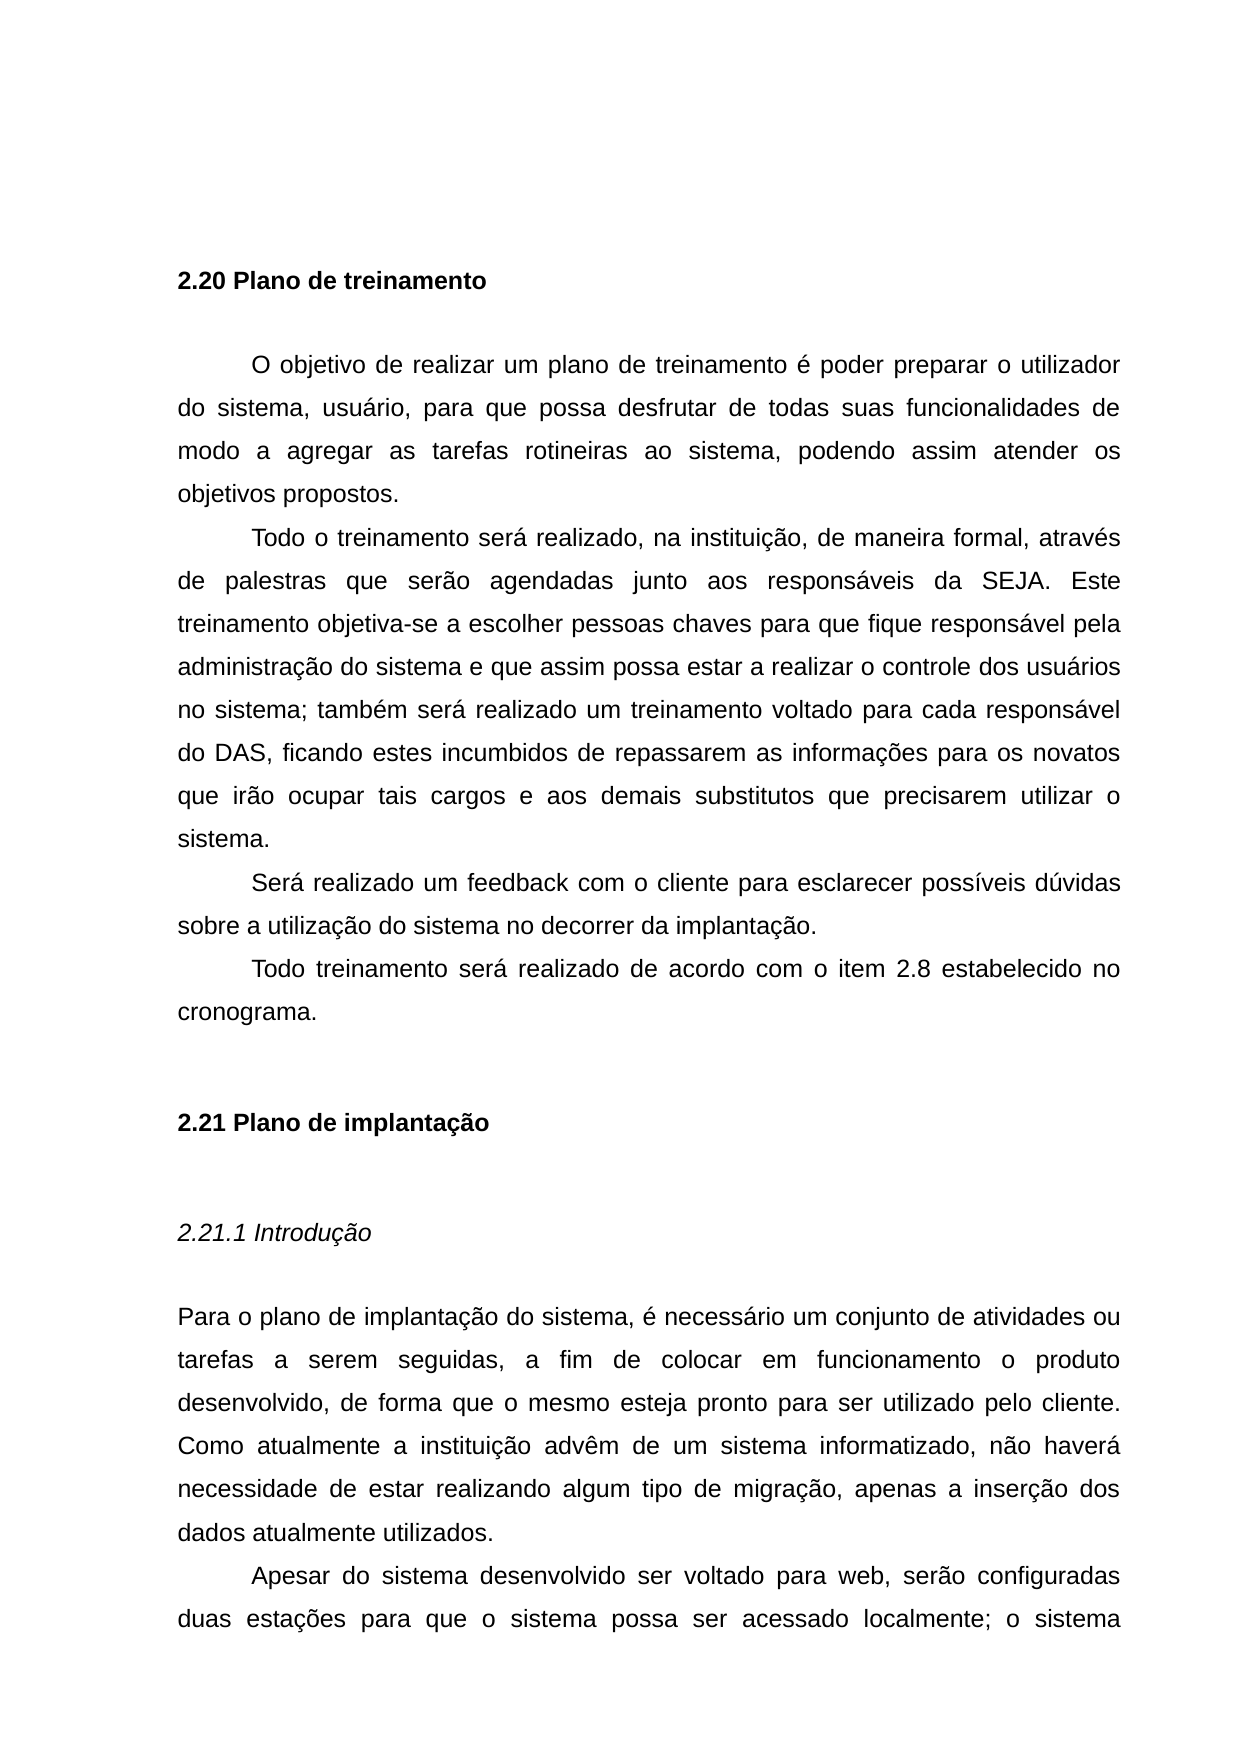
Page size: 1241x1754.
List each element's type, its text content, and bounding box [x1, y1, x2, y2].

text Todo o treinamento será realizado, na instituição, de maneira formal, através de palestras que serão agendadas junto aos responsáveis da SEJA. Este treinamento objetiva-se a escolher pessoas chaves para que fique responsável pela administração do sistema e que assim possa estar a realizar o controle dos usuários no sistema; também será realizado um treinamento voltado para cada responsável do DAS, ficando estes incumbidos de repassarem as informações para os novatos que irão ocupar tais cargos e aos demais substitutos que precisarem utilizar o sistema. [177, 523, 1122, 853]
text Para o plano de implantação do sistema, é necessário um conjunto de atividades ou tarefas a serem seguidas, a fim de colocar em funcionamento o produto desenvolvido, de forma que o mesmo esteja pronto para ser utilizado pelo cliente. Como atualmente a instituição advêm de um sistema informatizado, não haverá necessidade de estar realizando algum tipo de migração, apenas a inserção dos dados atualmente utilizados. [177, 1302, 1122, 1546]
subtitle 2.21 Plano de implantação [177, 1108, 1122, 1137]
subtitle 2.20 Plano de treinamento [177, 266, 1122, 294]
text Todo treinamento será realizado de acordo com o item 2.8 estabelecido no cronograma. [177, 954, 1122, 1026]
text Apesar do sistema desenvolvido ser voltado para web, serão configuradas duas estações para que o sistema possa ser acessado localmente; o sistema [177, 1561, 1122, 1633]
text Será realizado um feedback com o cliente para esclarecer possíveis dúvidas sobre a utilização do sistema no decorrer da implantação. [177, 868, 1122, 939]
subtitle 2.21.1 Introdução [177, 1218, 1122, 1246]
text O objetivo de realizar um plano de treinamento é poder preparar o utilizador do sistema, usuário, para que possa desfrutar de todas suas funcionalidades de modo a agregar as tarefas rotineiras ao sistema, podendo assim atender os objetivos propostos. [177, 350, 1122, 508]
